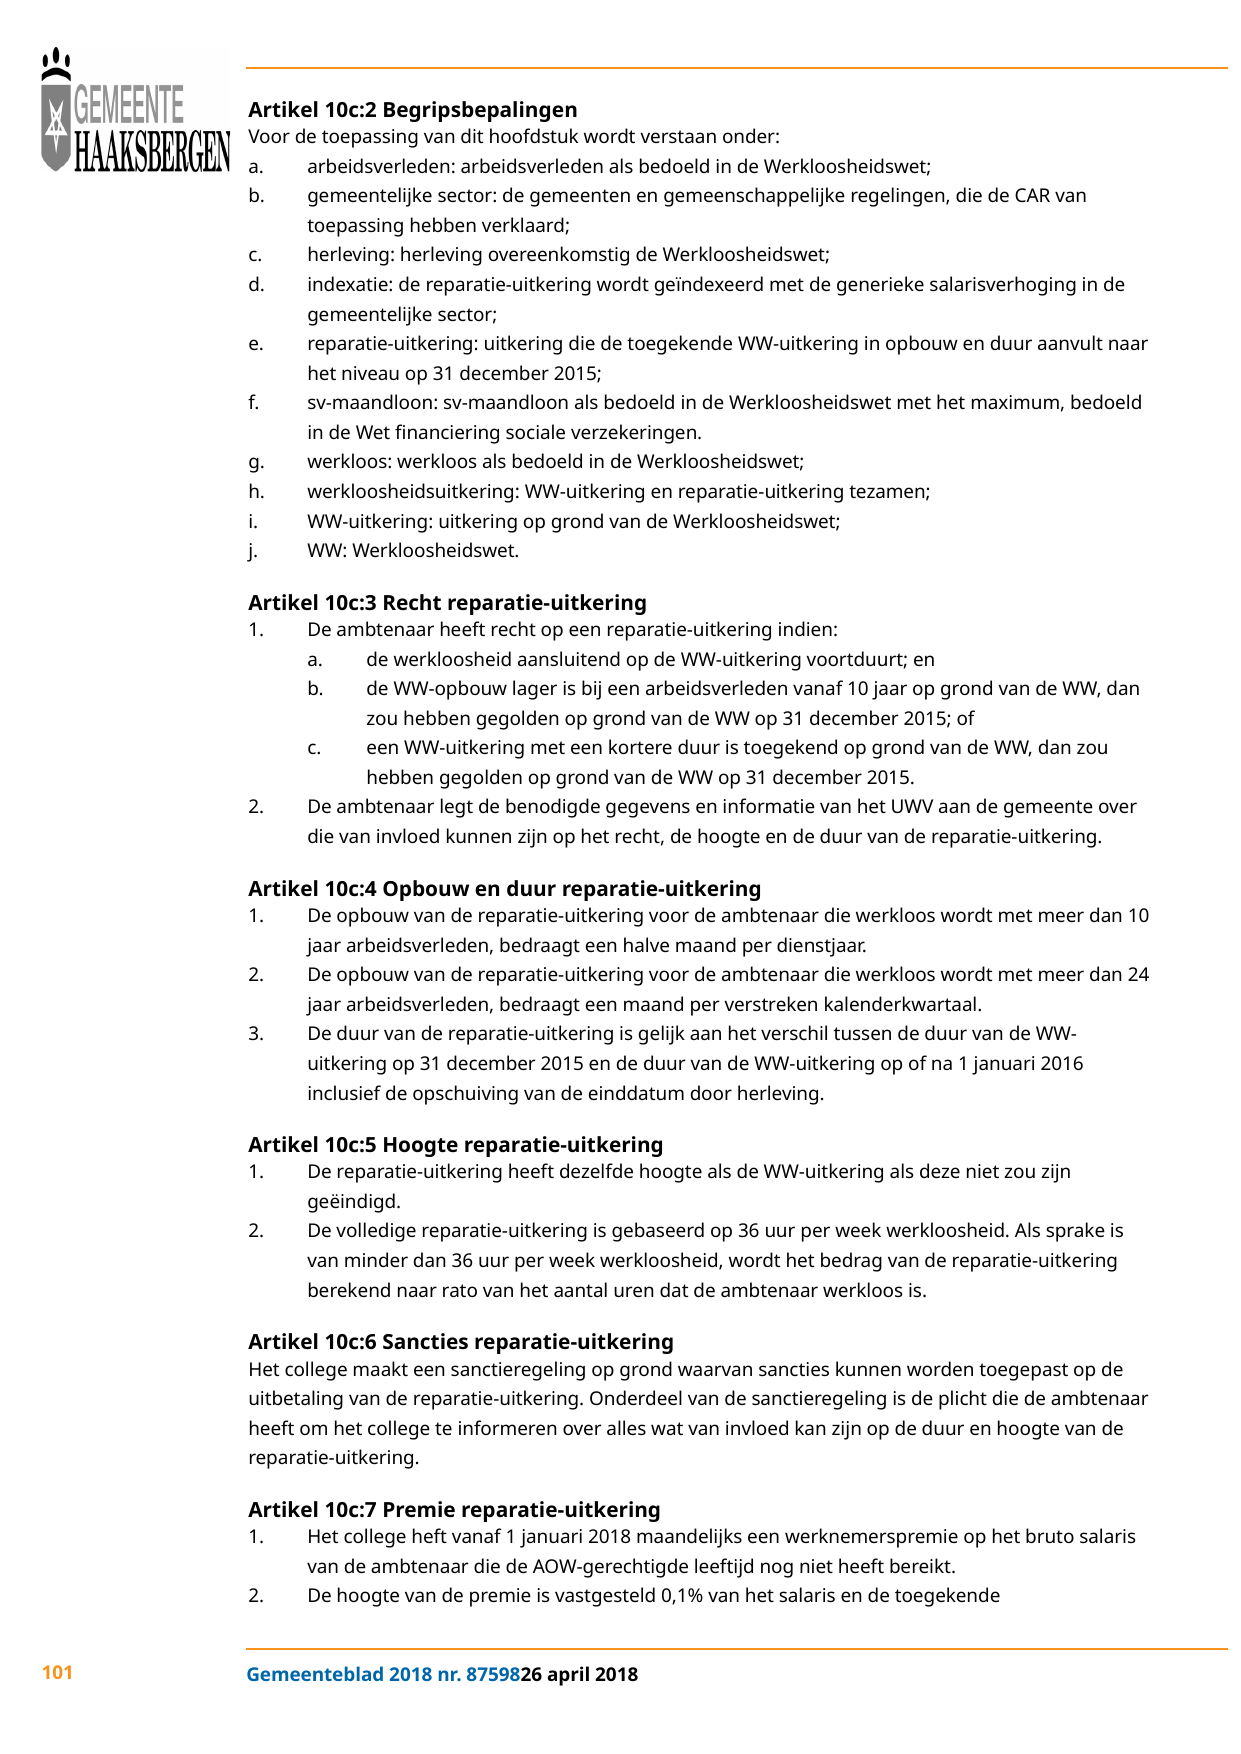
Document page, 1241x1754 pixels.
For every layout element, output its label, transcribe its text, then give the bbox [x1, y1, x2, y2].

list sv-maandloon: sv-maandloon als bedoeld in de Werkloosheidswet met het maximum, bedoeld in de Wet financiering sociale verzekeringen. [248, 389, 1152, 445]
list De ambtenaar legt de benodigde gegevens en informatie van het UWV aan de gemeente over die van invloed kunnen zijn op het recht, de hoogte en de duur van de reparatie-uitkering. [248, 794, 1152, 849]
list herleving: herleving overeenkomstig de Werkloosheidswet; [248, 242, 1152, 267]
text Artikel 10c:6 Sancties reparatie-uitkering [248, 1327, 1152, 1356]
text Artikel 10c:3 Recht reparatie-uitkering [248, 588, 1152, 616]
list werkloosheidsuitkering: WW-uitkering en reparatie-uitkering tezamen; [248, 478, 1152, 504]
list een WW-uitkering met een kortere duur is toegekend op grond van de WW, dan zou hebben gegolden op grond van de WW op 31 december 2015. [307, 734, 1152, 790]
text Artikel 10c:4 Opbouw en duur reparatie-uitkering [248, 874, 1152, 902]
text Voor de toepassing van dit hoofdstuk wordt verstaan onder: [248, 123, 1152, 149]
list De opbouw van de reparatie-uitkering voor de ambtenaar die werkloos wordt met meer dan 10 jaar arbeidsverleden, bedraagt een halve maand per dienstjaar. [248, 902, 1152, 957]
text Artikel 10c:5 Hoogte reparatie-uitkering [248, 1130, 1152, 1158]
list De volledige reparatie-uitkering is gebaseerd op 36 uur per week werkloosheid. Als sprake is van minder dan 36 uur per week werkloosheid, wordt het bedrag van de reparatie-uitkering berekend naar rato van het aantal uren dat de ambtenaar werkloos is. [248, 1218, 1152, 1303]
list de WW-opbouw lager is bij een arbeidsverleden vanaf 10 jaar op grond van de WW, dan zou hebben gegolden op grond van de WW op 31 december 2015; of [307, 675, 1152, 731]
list WW-uitkering: uitkering op grond van de Werkloosheidswet; [248, 508, 1152, 533]
list reparatie-uitkering: uitkering die de toegekende WW-uitkering in opbouw en duur aanvult naar het niveau op 31 december 2015; [248, 330, 1152, 386]
list Het college heft vanaf 1 januari 2018 maandelijks een werknemerspremie op het bruto salaris van de ambtenaar die de AOW-gerechtigde leeftijd nog niet heeft bereikt. [248, 1523, 1152, 1579]
list De ambtenaar heeft recht op een reparatie-uitkering indien: [248, 616, 1152, 642]
text Artikel 10c:2 Begripsbepalingen [248, 95, 1152, 123]
list WW: Werkloosheidswet. [248, 537, 1152, 563]
picture [41, 47, 231, 172]
list De hoogte van de premie is vastgesteld 0,1% van het salaris en de toegekende [248, 1582, 1152, 1608]
list de werkloosheid aansluitend op de WW-uitkering voortduurt; en [307, 646, 1152, 672]
text Het college maakt een sanctieregeling op grond waarvan sancties kunnen worden toegepast op de uitbetaling van de reparatie-uitkering. Onderdeel van de sanctieregeling is de plicht die de ambtenaar heeft om het college te informeren over alles wat van invloed kan zijn op de duur en hoogte van de reparatie-uitkering. [248, 1356, 1152, 1470]
list indexatie: de reparatie-uitkering wordt geïndexeerd met de generieke salarisverhoging in de gemeentelijke sector; [248, 271, 1152, 326]
list werkloos: werkloos als bedoeld in de Werkloosheidswet; [248, 449, 1152, 474]
list De duur van de reparatie-uitkering is gelijk aan het verschil tussen de duur van de WW-uitkering op 31 december 2015 en de duur van de WW-uitkering op of na 1 januari 2016 inclusief de opschuiving van de einddatum door herleving. [248, 1021, 1152, 1105]
list De opbouw van de reparatie-uitkering voor de ambtenaar die werkloos wordt met meer dan 24 jaar arbeidsverleden, bedraagt een maand per verstreken kalenderkwartaal. [248, 961, 1152, 1017]
list De reparatie-uitkering heeft dezelfde hoogte als de WW-uitkering als deze niet zou zijn geëindigd. [248, 1158, 1152, 1214]
list gemeentelijke sector: de gemeenten en gemeenschappelijke regelingen, die de CAR van toepassing hebben verklaard; [248, 182, 1152, 238]
list arbeidsverleden: arbeidsverleden als bedoeld in de Werkloosheidswet; [248, 153, 1152, 178]
text Artikel 10c:7 Premie reparatie-uitkering [248, 1495, 1152, 1523]
